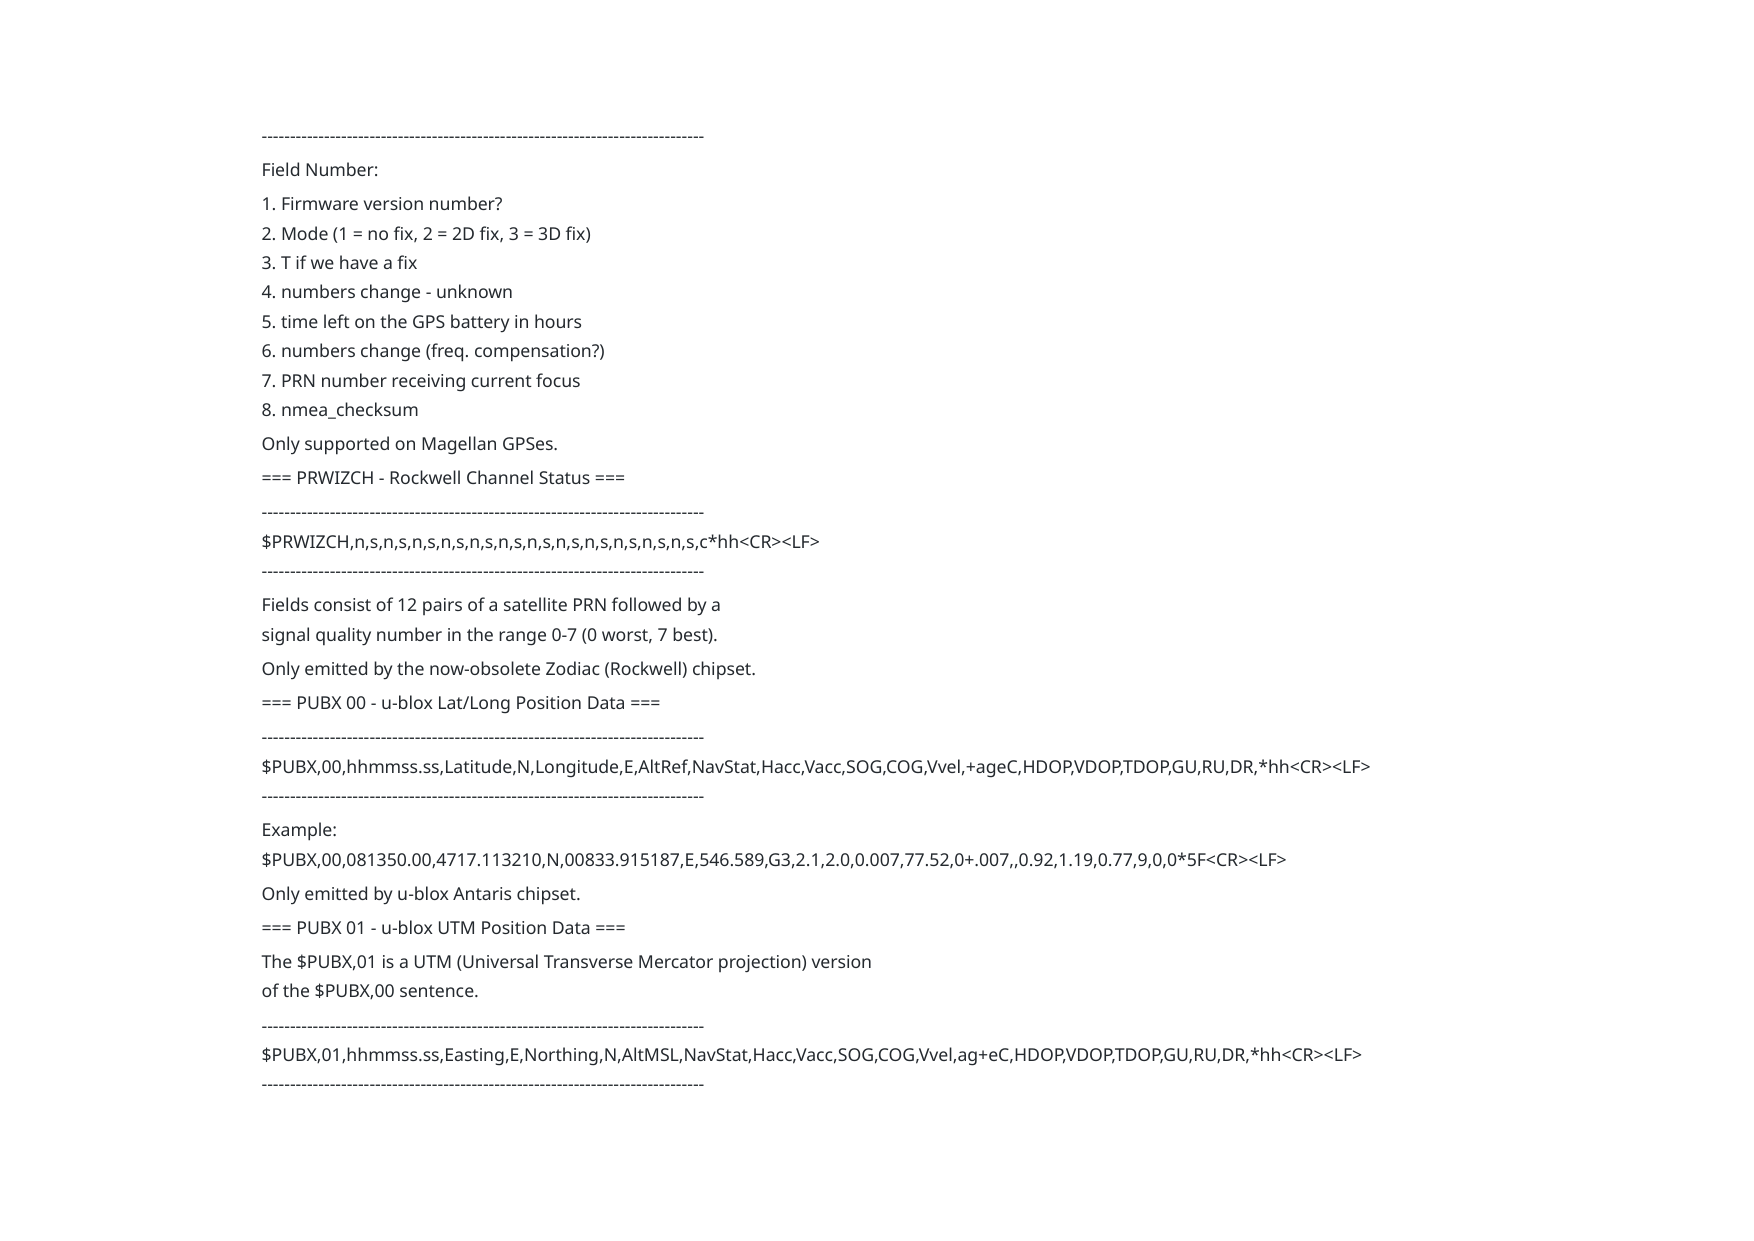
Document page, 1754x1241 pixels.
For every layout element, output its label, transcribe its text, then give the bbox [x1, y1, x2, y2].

table_cell [261, 715, 1636, 719]
table_cell ------------------------------------------------------------------------------ [261, 719, 1636, 749]
table_cell Field Number: [261, 152, 1636, 182]
table_cell [118, 186, 261, 216]
table_cell [118, 421, 261, 426]
table_cell [118, 685, 261, 714]
table_cell [261, 148, 1636, 152]
table_cell 6. numbers change (freq. compensation?) [261, 333, 1636, 363]
table_cell 8. nmea_checksum [261, 392, 1636, 421]
table_cell [118, 617, 261, 646]
table_cell [118, 216, 261, 245]
table_cell [118, 118, 261, 147]
table_cell ------------------------------------------------------------------------------ [261, 1066, 1636, 1096]
table_cell [261, 490, 1636, 494]
table_cell [118, 1066, 261, 1096]
table_cell 3. T if we have a fix [261, 245, 1636, 274]
table_cell 2. Mode (1 = no fix, 2 = 2D fix, 3 = 3D fix) [261, 216, 1636, 245]
table_cell [118, 245, 261, 274]
table_cell [261, 456, 1636, 460]
table_cell [118, 715, 261, 719]
table_cell [118, 456, 261, 460]
table_cell [118, 646, 261, 651]
table_cell [261, 1003, 1636, 1008]
table_cell [118, 460, 261, 490]
table_cell [118, 182, 261, 186]
table_cell [118, 651, 261, 680]
table_cell ------------------------------------------------------------------------------ [261, 778, 1636, 807]
table_cell Only emitted by the now-obsolete Zodiac (Rockwell) chipset. [261, 651, 1636, 680]
table_cell [261, 680, 1636, 685]
table_cell [118, 1003, 261, 1008]
table_cell [118, 871, 261, 876]
table_cell [118, 1008, 261, 1037]
table_cell of the $PUBX,00 sentence. [261, 974, 1636, 1003]
table_cell [118, 524, 261, 553]
table_cell ------------------------------------------------------------------------------ [261, 495, 1636, 524]
table_cell [118, 944, 261, 973]
table_cell [118, 426, 261, 456]
table_cell [118, 588, 261, 617]
table_cell [118, 905, 261, 910]
table_cell [118, 910, 261, 939]
table_cell [261, 808, 1636, 812]
table_cell 1. Firmware version number? [261, 186, 1636, 216]
table_cell [261, 583, 1636, 587]
table_cell [261, 1096, 1636, 1101]
table_cell [118, 490, 261, 494]
table_cell $PUBX,01,hhmmss.ss,Easting,E,Northing,N,AltMSL,NavStat,Hacc,Vacc,SOG,COG,Vvel,ag+eC,HDOP,VDOP,TDOP,GU,RU,DR,*hh<CR><LF> [261, 1037, 1636, 1066]
table_cell [118, 939, 261, 944]
table_cell Example: [261, 812, 1636, 842]
table_cell [118, 553, 261, 583]
table_cell [118, 719, 261, 749]
table_cell ------------------------------------------------------------------------------ [261, 553, 1636, 583]
table_cell [118, 275, 261, 304]
table_cell [261, 646, 1636, 651]
table_cell [261, 421, 1636, 426]
table_cell Fields consist of 12 pairs of a satellite PRN followed by a [261, 588, 1636, 617]
table_cell [261, 905, 1636, 910]
table_cell [118, 876, 261, 905]
table_cell Only emitted by u-blox Antaris chipset. [261, 876, 1636, 905]
table_cell $PUBX,00,081350.00,4717.113210,N,00833.915187,E,546.589,G3,2.1,2.0,0.007,77.52,0+.007,,0.92,1.19,0.77,9,0,0*5F<CR><LF> [261, 842, 1636, 871]
table_cell [118, 1096, 261, 1101]
table_cell [118, 495, 261, 524]
table_cell The $PUBX,01 is a UTM (Universal Transverse Mercator projection) version [261, 944, 1636, 973]
table_cell [118, 392, 261, 421]
table_cell [118, 363, 261, 392]
table_cell [118, 304, 261, 333]
table_cell [118, 333, 261, 363]
table_cell [118, 680, 261, 685]
table_cell 7. PRN number receiving current focus [261, 363, 1636, 392]
table_cell $PUBX,00,hhmmss.ss,Latitude,N,Longitude,E,AltRef,NavStat,Hacc,Vacc,SOG,COG,Vvel,+ageC,HDOP,VDOP,TDOP,GU,RU,DR,*hh<CR><LF> [261, 749, 1636, 778]
table_cell === PUBX 01 - u-blox UTM Position Data === [261, 910, 1636, 939]
table_cell [118, 749, 261, 778]
table_cell [118, 778, 261, 807]
table_cell $PRWIZCH,n,s,n,s,n,s,n,s,n,s,n,s,n,s,n,s,n,s,n,s,n,s,n,s,c*hh<CR><LF> [261, 524, 1636, 553]
table_cell [261, 939, 1636, 944]
table_cell [118, 148, 261, 152]
table_cell [118, 152, 261, 182]
table_cell ------------------------------------------------------------------------------ [261, 1008, 1636, 1037]
table_cell [261, 182, 1636, 186]
table_cell 4. numbers change - unknown [261, 275, 1636, 304]
table_cell [118, 842, 261, 871]
table_cell Only supported on Magellan GPSes. [261, 426, 1636, 456]
table_cell ------------------------------------------------------------------------------ [261, 118, 1636, 147]
table_cell [118, 974, 261, 1003]
table_cell 5. time left on the GPS battery in hours [261, 304, 1636, 333]
table_cell signal quality number in the range 0-7 (0 worst, 7 best). [261, 617, 1636, 646]
table_cell === PRWIZCH - Rockwell Channel Status === [261, 460, 1636, 490]
table_cell [118, 808, 261, 812]
table_cell [261, 871, 1636, 876]
table_cell === PUBX 00 - u-blox Lat/Long Position Data === [261, 685, 1636, 714]
table_cell [118, 1037, 261, 1066]
table_cell [118, 583, 261, 587]
table_cell [118, 812, 261, 842]
